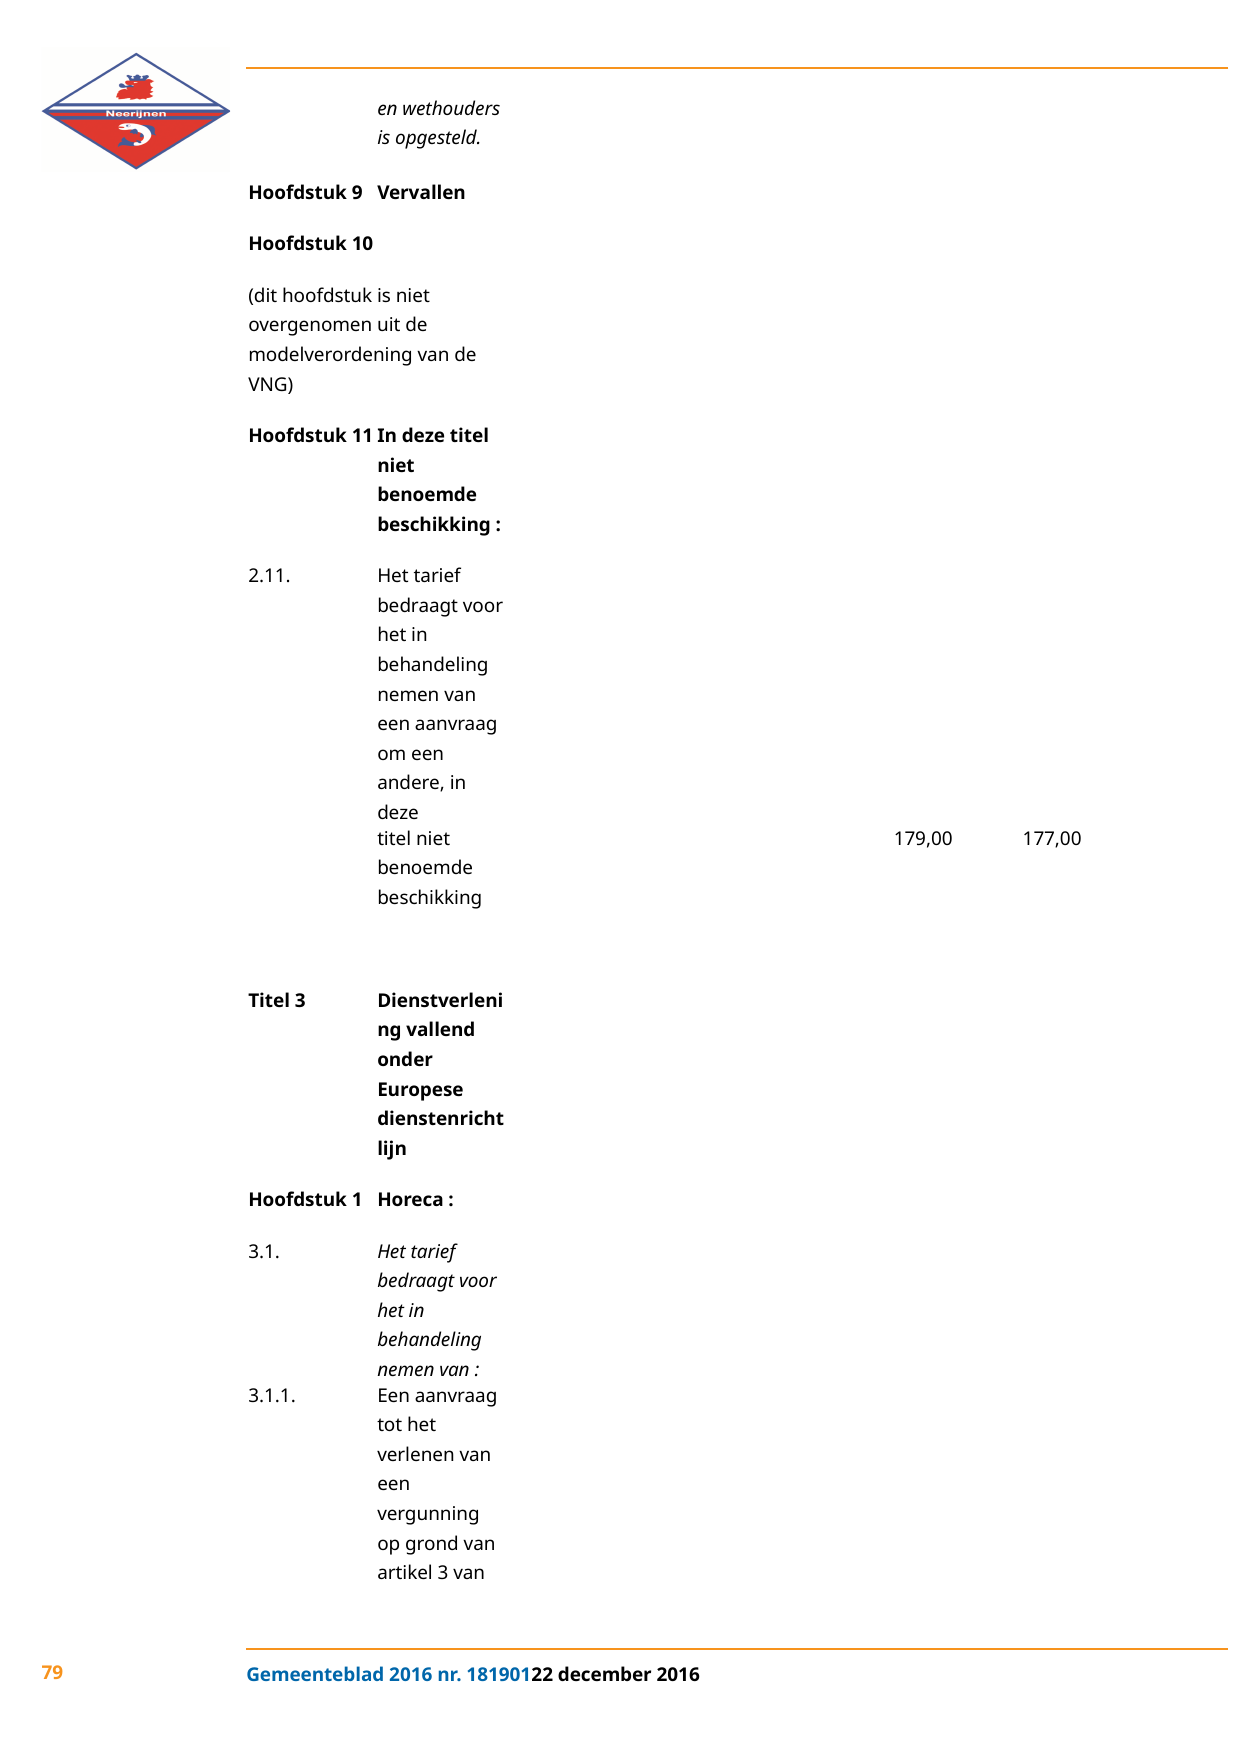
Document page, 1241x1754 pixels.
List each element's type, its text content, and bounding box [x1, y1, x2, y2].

table_cell [764, 1212, 893, 1238]
table_cell [506, 1238, 635, 1382]
table_cell [506, 1212, 635, 1238]
table_cell [764, 1238, 893, 1382]
table_cell [377, 1212, 506, 1238]
table_cell [506, 150, 635, 176]
table_cell [506, 231, 635, 256]
table_header [1023, 179, 1152, 205]
table_cell [1023, 987, 1152, 1161]
table_cell [635, 1212, 764, 1238]
table_cell [894, 1161, 1022, 1186]
table_cell [506, 282, 635, 397]
table_cell 3.1. [248, 1238, 377, 1382]
table_cell 177,00 [1023, 825, 1152, 910]
table_cell [506, 987, 635, 1161]
table_cell [764, 1186, 893, 1212]
table_cell [248, 1212, 377, 1238]
table_cell [764, 95, 893, 150]
table_cell [635, 961, 764, 987]
table_cell [635, 537, 764, 562]
table_cell [1023, 1186, 1152, 1212]
table_cell [1023, 910, 1152, 936]
table_cell [506, 205, 635, 231]
table_cell [635, 150, 764, 176]
table_cell [1023, 150, 1152, 176]
table_cell [764, 256, 893, 282]
table_cell [1023, 95, 1152, 150]
table_cell [1023, 1212, 1152, 1238]
table_cell [248, 256, 377, 282]
table_cell [1023, 1382, 1152, 1585]
table_cell [506, 563, 635, 825]
table_cell [506, 936, 635, 961]
table_cell [248, 95, 377, 150]
table_cell [894, 95, 1022, 150]
table_cell [894, 936, 1022, 961]
picture [41, 47, 231, 172]
table_cell [894, 231, 1022, 256]
table_cell 3.1.1. [248, 1382, 377, 1585]
table_cell [248, 961, 377, 987]
table_cell [894, 1186, 1022, 1212]
table_cell [894, 537, 1022, 562]
table_cell [894, 910, 1022, 936]
table_cell [1023, 422, 1152, 537]
table_cell titel niet benoemde beschikking [377, 825, 506, 910]
table_cell [1023, 563, 1152, 825]
table_cell [506, 1161, 635, 1186]
table_cell 2.11. [248, 563, 377, 825]
table_cell [635, 205, 764, 231]
table_cell [1023, 205, 1152, 231]
table_cell [377, 150, 506, 176]
table_cell Het tarief bedraagt voor het in behandeling nemen van : [377, 1238, 506, 1382]
table_cell [248, 1161, 377, 1186]
table_cell [248, 205, 377, 231]
table_cell [506, 537, 635, 562]
table_cell [764, 987, 893, 1161]
table_cell Hoofdstuk 10 [248, 231, 377, 256]
table_cell [894, 563, 1022, 825]
table_cell [1023, 282, 1152, 397]
table_cell [764, 1161, 893, 1186]
table_header [635, 179, 764, 205]
table_cell [635, 422, 764, 537]
table_cell [1023, 1161, 1152, 1186]
table_cell [1023, 231, 1152, 256]
table_cell [248, 825, 377, 910]
table_cell [764, 563, 893, 825]
table_cell [506, 1382, 635, 1585]
table_header Vervallen [377, 179, 506, 205]
table_cell [635, 95, 764, 150]
table_cell 179,00 [894, 825, 1022, 910]
table_cell en wethouders is opgesteld. [377, 95, 506, 150]
table_cell [894, 397, 1022, 422]
table_cell [506, 910, 635, 936]
table_cell [377, 910, 506, 936]
table_header [894, 179, 1022, 205]
table_cell [248, 150, 377, 176]
table_cell [1023, 256, 1152, 282]
table_cell [1023, 961, 1152, 987]
table_cell [764, 231, 893, 256]
table_cell [1023, 1238, 1152, 1382]
table_cell [635, 987, 764, 1161]
table_cell [635, 1186, 764, 1212]
table_cell [248, 397, 377, 422]
table_cell [894, 150, 1022, 176]
table_cell [635, 1382, 764, 1585]
table_cell [764, 825, 893, 910]
table_cell [377, 256, 506, 282]
table_cell [248, 910, 377, 936]
table_cell Hoofdstuk 1 [248, 1186, 377, 1212]
table_cell [506, 95, 635, 150]
table_cell [764, 205, 893, 231]
table_cell [377, 1161, 506, 1186]
table_cell Een aanvraag tot het verlenen van een vergunning op grond van artikel 3 van [377, 1382, 506, 1585]
table_cell [506, 961, 635, 987]
table_cell [377, 961, 506, 987]
table_cell [635, 936, 764, 961]
table_cell [635, 825, 764, 910]
table_cell [635, 397, 764, 422]
table_cell [764, 422, 893, 537]
table_cell In deze titel niet benoemde beschikking : [377, 422, 506, 537]
table_cell Titel 3 [248, 987, 377, 1161]
table_cell Dienstverlening vallend onder Europese dienstenrichtlijn [377, 987, 506, 1161]
table_cell [764, 150, 893, 176]
table_header Hoofdstuk 9 [248, 179, 377, 205]
table_cell [635, 910, 764, 936]
table_cell [635, 1238, 764, 1382]
table_cell [894, 422, 1022, 537]
table_cell [1023, 397, 1152, 422]
table_cell [506, 256, 635, 282]
table_cell [764, 1382, 893, 1585]
table_cell [506, 422, 635, 537]
table_cell [635, 256, 764, 282]
table_header [764, 179, 893, 205]
table_cell (dit hoofdstuk is niet overgenomen uit de modelverordening van de VNG) [248, 282, 506, 397]
table_cell [377, 231, 506, 256]
table_cell [635, 231, 764, 256]
table_cell [635, 1161, 764, 1186]
table_cell Horeca : [377, 1186, 506, 1212]
table_cell [894, 987, 1022, 1161]
table_header [506, 179, 635, 205]
table_cell [1023, 537, 1152, 562]
table_cell [764, 961, 893, 987]
table_cell [894, 205, 1022, 231]
table_cell Hoofdstuk 11 [248, 422, 377, 537]
table_cell [894, 1238, 1022, 1382]
table_cell [764, 282, 893, 397]
table_cell [248, 537, 377, 562]
table_cell [894, 961, 1022, 987]
table_cell [377, 205, 506, 231]
table_cell [377, 397, 506, 422]
table_cell [764, 397, 893, 422]
table_cell [506, 1186, 635, 1212]
table_cell Het tarief bedraagt voor het in behandeling nemen van een aanvraag om een andere, in deze [377, 563, 506, 825]
table_cell [506, 397, 635, 422]
table_cell [764, 910, 893, 936]
table_cell [635, 563, 764, 825]
table_cell [764, 936, 893, 961]
table_cell [1023, 936, 1152, 961]
table_cell [377, 936, 506, 961]
table_cell [894, 1382, 1022, 1585]
table_cell [894, 256, 1022, 282]
table_cell [377, 537, 506, 562]
table_cell [894, 282, 1022, 397]
table_cell [894, 1212, 1022, 1238]
table_cell [764, 537, 893, 562]
table_cell [635, 282, 764, 397]
table_cell [248, 936, 377, 961]
table_cell [506, 825, 635, 910]
